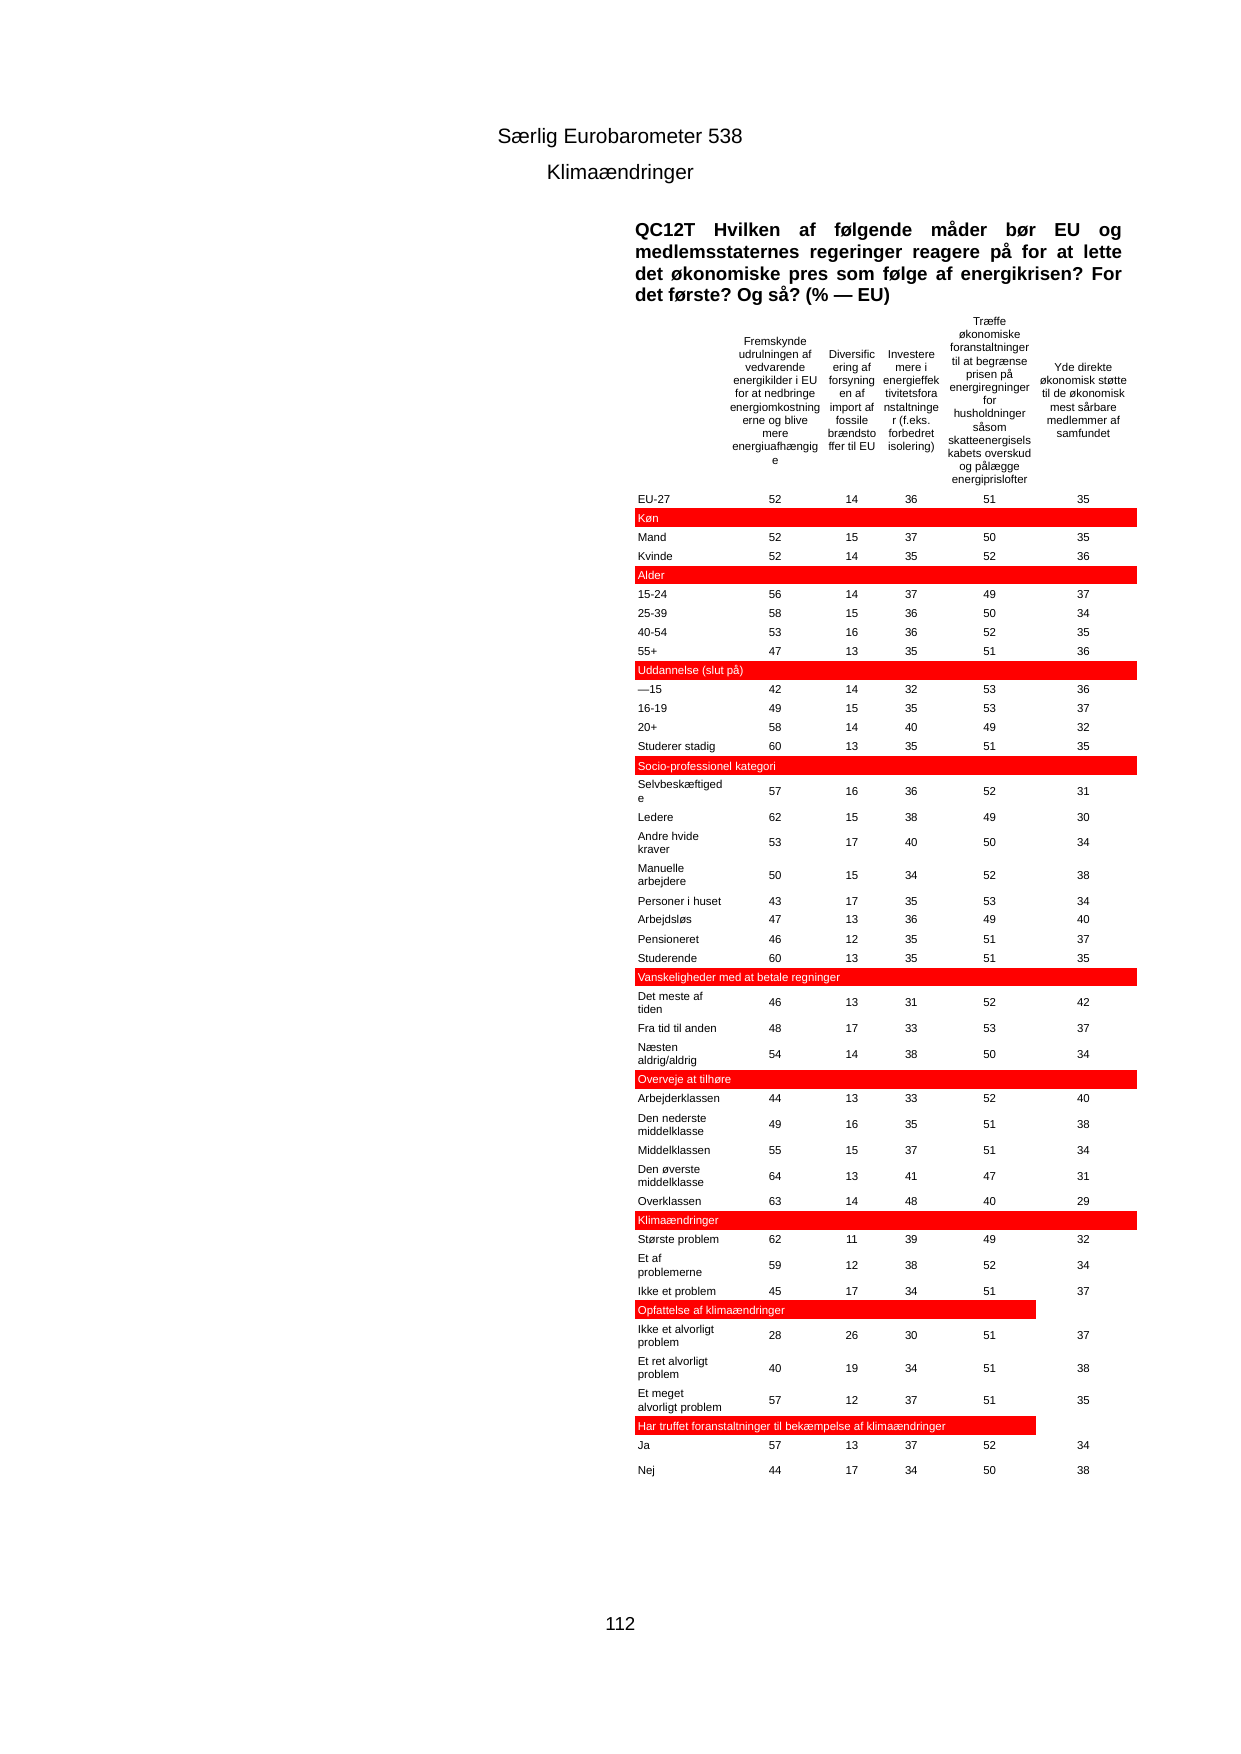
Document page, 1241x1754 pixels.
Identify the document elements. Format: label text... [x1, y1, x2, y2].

table_cell 28 [726, 1320, 824, 1352]
table_cell 37 [1036, 1320, 1130, 1352]
table_cell 36 [880, 489, 943, 508]
table_cell [1130, 1192, 1137, 1211]
table_cell [1130, 1038, 1137, 1070]
table_cell 36 [880, 775, 943, 807]
table_cell 49 [943, 1230, 1036, 1249]
table_cell 35 [1036, 528, 1130, 546]
table_cell 40-54 [635, 623, 726, 642]
table_cell Det meste af tiden [635, 986, 726, 1019]
table_cell 51 [943, 489, 1036, 508]
table_cell 43 [726, 891, 824, 910]
table_cell 15-24 [635, 585, 726, 604]
table_cell 31 [1036, 1160, 1130, 1192]
table_cell 16 [824, 1108, 880, 1141]
table_cell 13 [824, 910, 880, 929]
table_cell 32 [1036, 1230, 1130, 1249]
table_cell 34 [880, 1281, 943, 1300]
table_cell 51 [943, 1141, 1036, 1159]
table_cell 37 [1036, 1019, 1130, 1038]
table_cell 41 [880, 1160, 943, 1192]
table_header Diversificering af forsyningen af import af fossile brændstoffer til EU [824, 311, 880, 489]
table_cell 40 [880, 827, 943, 859]
table_cell 34 [1036, 1435, 1130, 1454]
text QC12T Hvilken af følgende måder bør EU og medlemsstaternes regeringer reagere på for at lette det økonomiske pres som følge af energikrisen? For det første? Og så? (% — EU) [635, 219, 1122, 306]
table_cell 11 [824, 1230, 880, 1249]
table_cell 35 [880, 699, 943, 718]
table_cell [1130, 986, 1137, 1019]
table_cell 51 [943, 1320, 1036, 1352]
table_cell 37 [880, 1384, 943, 1416]
table_cell Alder [635, 566, 1137, 584]
table_cell 14 [824, 718, 880, 737]
table_cell 35 [1036, 948, 1130, 967]
table_cell Arbejdsløs [635, 910, 726, 929]
table_cell 34 [1036, 1249, 1130, 1281]
table_cell 45 [726, 1281, 824, 1300]
table_header Yde direkte økonomisk støtte til de økonomisk mest sårbare medlemmer af samfundet [1036, 311, 1130, 489]
table_cell 64 [726, 1160, 824, 1192]
table_cell 52 [726, 528, 824, 546]
table_cell 37 [1036, 699, 1130, 718]
table_cell [1130, 827, 1137, 859]
table_cell 20+ [635, 718, 726, 737]
table_cell Et meget alvorligt problem [635, 1384, 726, 1416]
table_cell Overveje at tilhøre [635, 1070, 1137, 1089]
table_cell 60 [726, 737, 824, 756]
table_cell 36 [1036, 546, 1130, 566]
table_cell [1130, 1249, 1137, 1281]
table_cell 35 [880, 929, 943, 948]
table_cell 49 [943, 910, 1036, 929]
table_cell 49 [726, 699, 824, 718]
table_cell 56 [726, 585, 824, 604]
table_cell 59 [726, 1249, 824, 1281]
table_cell 53 [943, 680, 1036, 699]
table_cell —15 [635, 680, 726, 699]
table_cell [1130, 604, 1137, 623]
table_cell 52 [726, 489, 824, 508]
table_cell [1130, 1320, 1137, 1352]
table_cell 52 [726, 546, 824, 566]
table_cell Nej [635, 1455, 726, 1487]
table_cell 15 [824, 528, 880, 546]
table_cell 36 [880, 623, 943, 642]
table_cell 16 [824, 775, 880, 807]
table_cell 57 [726, 775, 824, 807]
table_cell 47 [726, 910, 824, 929]
table_cell 50 [943, 604, 1036, 623]
table_cell 36 [1036, 680, 1130, 699]
table_cell 53 [726, 827, 824, 859]
table_cell 15 [824, 808, 880, 827]
table_cell 35 [880, 948, 943, 967]
table_cell 38 [880, 1249, 943, 1281]
table_cell Fra tid til anden [635, 1019, 726, 1038]
table_cell Selvbeskæftigede [635, 775, 726, 807]
table_cell 51 [943, 642, 1036, 661]
table_cell 19 [824, 1352, 880, 1384]
table_cell Ledere [635, 808, 726, 827]
table_cell [1130, 680, 1137, 699]
table_cell 52 [943, 986, 1036, 1019]
table_cell Mand [635, 528, 726, 546]
table_cell 51 [943, 737, 1036, 756]
table_cell Den nederste middelklasse [635, 1108, 726, 1141]
table_cell 50 [943, 1038, 1036, 1070]
table_cell 51 [943, 1108, 1036, 1141]
table_cell 52 [943, 775, 1036, 807]
table_cell [1130, 1141, 1137, 1159]
table_cell 13 [824, 1089, 880, 1108]
table_cell 49 [943, 585, 1036, 604]
table_cell [1130, 528, 1137, 546]
table_cell [1130, 1089, 1137, 1108]
table_cell 46 [726, 929, 824, 948]
table_cell 58 [726, 604, 824, 623]
table_header [635, 311, 726, 489]
table_cell 55 [726, 1141, 824, 1159]
table_cell [1130, 489, 1137, 508]
table_cell 17 [824, 827, 880, 859]
table_cell 38 [1036, 1352, 1130, 1384]
table_cell [1130, 1108, 1137, 1141]
table_cell 57 [726, 1384, 824, 1416]
table_cell [1130, 642, 1137, 661]
table_cell Ikke et alvorligt problem [635, 1320, 726, 1352]
table_cell 55+ [635, 642, 726, 661]
table_cell 37 [1036, 1281, 1130, 1300]
table_cell 57 [726, 1435, 824, 1454]
table_cell 34 [1036, 604, 1130, 623]
table_cell Uddannelse (slut på) [635, 661, 1137, 680]
table_cell [1130, 859, 1137, 891]
table_cell 53 [726, 623, 824, 642]
table_cell 16-19 [635, 699, 726, 718]
table_header [1130, 311, 1137, 489]
table_cell 37 [1036, 585, 1130, 604]
table_cell Studerer stadig [635, 737, 726, 756]
table_cell [1130, 1352, 1137, 1384]
table_cell 50 [726, 859, 824, 891]
table_cell [1130, 1230, 1137, 1249]
table_cell 40 [1036, 1089, 1130, 1108]
table_cell 34 [1036, 891, 1130, 910]
table_cell 13 [824, 642, 880, 661]
table_cell Socio-professionel kategori [635, 756, 1137, 775]
table_cell 34 [880, 1352, 943, 1384]
table_cell 29 [1036, 1192, 1130, 1211]
table_header Træffe økonomiske foranstaltninger til at begrænse prisen på energiregninger for husholdninger såsom skatteenergiselskabets overskud og pålægge energiprislofter [943, 311, 1036, 489]
table_cell 37 [880, 1435, 943, 1454]
table_cell [1130, 699, 1137, 718]
table_cell [1130, 1160, 1137, 1192]
table_cell 39 [880, 1230, 943, 1249]
table_cell [1036, 1300, 1130, 1319]
table_cell [1130, 1281, 1137, 1300]
table_cell 36 [880, 910, 943, 929]
table_cell 15 [824, 699, 880, 718]
table_cell Ikke et problem [635, 1281, 726, 1300]
table_cell Største problem [635, 1230, 726, 1249]
table_cell 62 [726, 808, 824, 827]
table_cell [1130, 1455, 1137, 1487]
table_cell 44 [726, 1089, 824, 1108]
table_cell 34 [880, 1455, 943, 1487]
table_cell [1130, 546, 1137, 566]
table_cell 17 [824, 1455, 880, 1487]
table_cell 26 [824, 1320, 880, 1352]
table_cell 17 [824, 1281, 880, 1300]
table_cell 53 [943, 699, 1036, 718]
table_cell 62 [726, 1230, 824, 1249]
table_cell [1130, 1300, 1137, 1319]
table_cell [1130, 1384, 1137, 1416]
table_cell 13 [824, 986, 880, 1019]
table_cell 58 [726, 718, 824, 737]
table_header Fremskynde udrulningen af vedvarende energikilder i EU for at nedbringe energiomkostningerne og blive mere energiuafhængige [726, 311, 824, 489]
table_cell 53 [943, 1019, 1036, 1038]
table_cell 51 [943, 1352, 1036, 1384]
table_cell 63 [726, 1192, 824, 1211]
table_cell 60 [726, 948, 824, 967]
table_cell 25-39 [635, 604, 726, 623]
table_cell Ja [635, 1435, 726, 1454]
table_cell 42 [726, 680, 824, 699]
table_cell Pensioneret [635, 929, 726, 948]
table_cell 49 [943, 718, 1036, 737]
table_cell 15 [824, 1141, 880, 1159]
table_cell 13 [824, 1160, 880, 1192]
table_cell Opfattelse af klimaændringer [635, 1300, 1036, 1319]
table_cell 35 [1036, 489, 1130, 508]
table_cell Næsten aldrig/aldrig [635, 1038, 726, 1070]
table_cell 42 [1036, 986, 1130, 1019]
table_cell [1130, 808, 1137, 827]
table_cell 14 [824, 1038, 880, 1070]
table_cell 52 [943, 623, 1036, 642]
table_cell 32 [1036, 718, 1130, 737]
table_cell [1130, 1416, 1137, 1435]
table_cell Studerende [635, 948, 726, 967]
table_cell EU-27 [635, 489, 726, 508]
table_cell 50 [943, 1455, 1036, 1487]
table_cell 36 [1036, 642, 1130, 661]
table_cell 37 [880, 528, 943, 546]
table_cell 33 [880, 1089, 943, 1108]
table_cell [1130, 1019, 1137, 1038]
table_cell 38 [880, 808, 943, 827]
table_cell 51 [943, 948, 1036, 967]
table_cell 50 [943, 528, 1036, 546]
table_cell 44 [726, 1455, 824, 1487]
table_cell 40 [726, 1352, 824, 1384]
table_cell 37 [880, 1141, 943, 1159]
table_cell [1130, 891, 1137, 910]
table_cell 35 [880, 737, 943, 756]
table_cell 38 [880, 1038, 943, 1070]
table_cell 13 [824, 1435, 880, 1454]
table_cell 51 [943, 929, 1036, 948]
table_cell [1130, 910, 1137, 929]
table_cell Køn [635, 508, 1137, 527]
table_cell 35 [1036, 737, 1130, 756]
table_cell 54 [726, 1038, 824, 1070]
table_cell 32 [880, 680, 943, 699]
table_cell 37 [880, 585, 943, 604]
table_cell 16 [824, 623, 880, 642]
table_cell 12 [824, 929, 880, 948]
table_cell [1130, 948, 1137, 967]
table_cell 47 [726, 642, 824, 661]
table_cell 14 [824, 1192, 880, 1211]
table_cell 17 [824, 1019, 880, 1038]
table_cell [1130, 929, 1137, 948]
table_cell 35 [880, 891, 943, 910]
table_cell 48 [726, 1019, 824, 1038]
table_cell 15 [824, 859, 880, 891]
table_cell Overklassen [635, 1192, 726, 1211]
table_cell 50 [943, 827, 1036, 859]
table_cell [1130, 718, 1137, 737]
table_cell [1130, 623, 1137, 642]
table_cell 37 [1036, 929, 1130, 948]
table_cell 14 [824, 680, 880, 699]
table_cell 38 [1036, 859, 1130, 891]
table_cell 14 [824, 546, 880, 566]
table_cell [1036, 1416, 1130, 1435]
table_cell 51 [943, 1281, 1036, 1300]
table_cell 30 [880, 1320, 943, 1352]
table_cell 31 [1036, 775, 1130, 807]
table_cell 14 [824, 489, 880, 508]
table_cell 48 [880, 1192, 943, 1211]
table_cell 52 [943, 546, 1036, 566]
table_cell 35 [880, 642, 943, 661]
table_cell 52 [943, 1089, 1036, 1108]
table_cell Manuelle arbejdere [635, 859, 726, 891]
table_cell 38 [1036, 1455, 1130, 1487]
table_cell 34 [1036, 1038, 1130, 1070]
table_cell 52 [943, 1435, 1036, 1454]
table_cell [1130, 585, 1137, 604]
table_cell 36 [880, 604, 943, 623]
table_cell Har truffet foranstaltninger til bekæmpelse af klimaændringer [635, 1416, 1036, 1435]
table_cell 13 [824, 948, 880, 967]
table_cell Klimaændringer [635, 1211, 1137, 1230]
table_cell [1130, 737, 1137, 756]
table_cell 15 [824, 604, 880, 623]
table_cell [1130, 775, 1137, 807]
table_cell 12 [824, 1249, 880, 1281]
table_cell 14 [824, 585, 880, 604]
table_cell 52 [943, 859, 1036, 891]
table_cell 40 [943, 1192, 1036, 1211]
table_cell 52 [943, 1249, 1036, 1281]
table_cell Et ret alvorligt problem [635, 1352, 726, 1384]
table_cell Et af problemerne [635, 1249, 726, 1281]
table_cell 34 [1036, 827, 1130, 859]
table_cell 49 [726, 1108, 824, 1141]
table_cell Andre hvide kraver [635, 827, 726, 859]
table_cell 35 [880, 546, 943, 566]
table_cell 30 [1036, 808, 1130, 827]
table_cell 31 [880, 986, 943, 1019]
table_cell Arbejderklassen [635, 1089, 726, 1108]
table_cell Middelklassen [635, 1141, 726, 1159]
table_cell 53 [943, 891, 1036, 910]
table_header Investere mere i energieffektivitetsforanstaltninger (f.eks. forbedret isolering) [880, 311, 943, 489]
table_cell 34 [880, 859, 943, 891]
table_cell 40 [880, 718, 943, 737]
table_cell 12 [824, 1384, 880, 1416]
table_cell 34 [1036, 1141, 1130, 1159]
table_cell 51 [943, 1384, 1036, 1416]
table_cell Kvinde [635, 546, 726, 566]
table_cell Den øverste middelklasse [635, 1160, 726, 1192]
table_cell Vanskeligheder med at betale regninger [635, 968, 1137, 986]
table_cell 35 [1036, 1384, 1130, 1416]
table_cell 13 [824, 737, 880, 756]
table_cell 49 [943, 808, 1036, 827]
table_cell 33 [880, 1019, 943, 1038]
table_cell 17 [824, 891, 880, 910]
table_cell 47 [943, 1160, 1036, 1192]
table_cell 46 [726, 986, 824, 1019]
table_cell 40 [1036, 910, 1130, 929]
table_cell 35 [1036, 623, 1130, 642]
table_cell 35 [880, 1108, 943, 1141]
table_cell 38 [1036, 1108, 1130, 1141]
table_cell Personer i huset [635, 891, 726, 910]
table_cell [1130, 1435, 1137, 1454]
